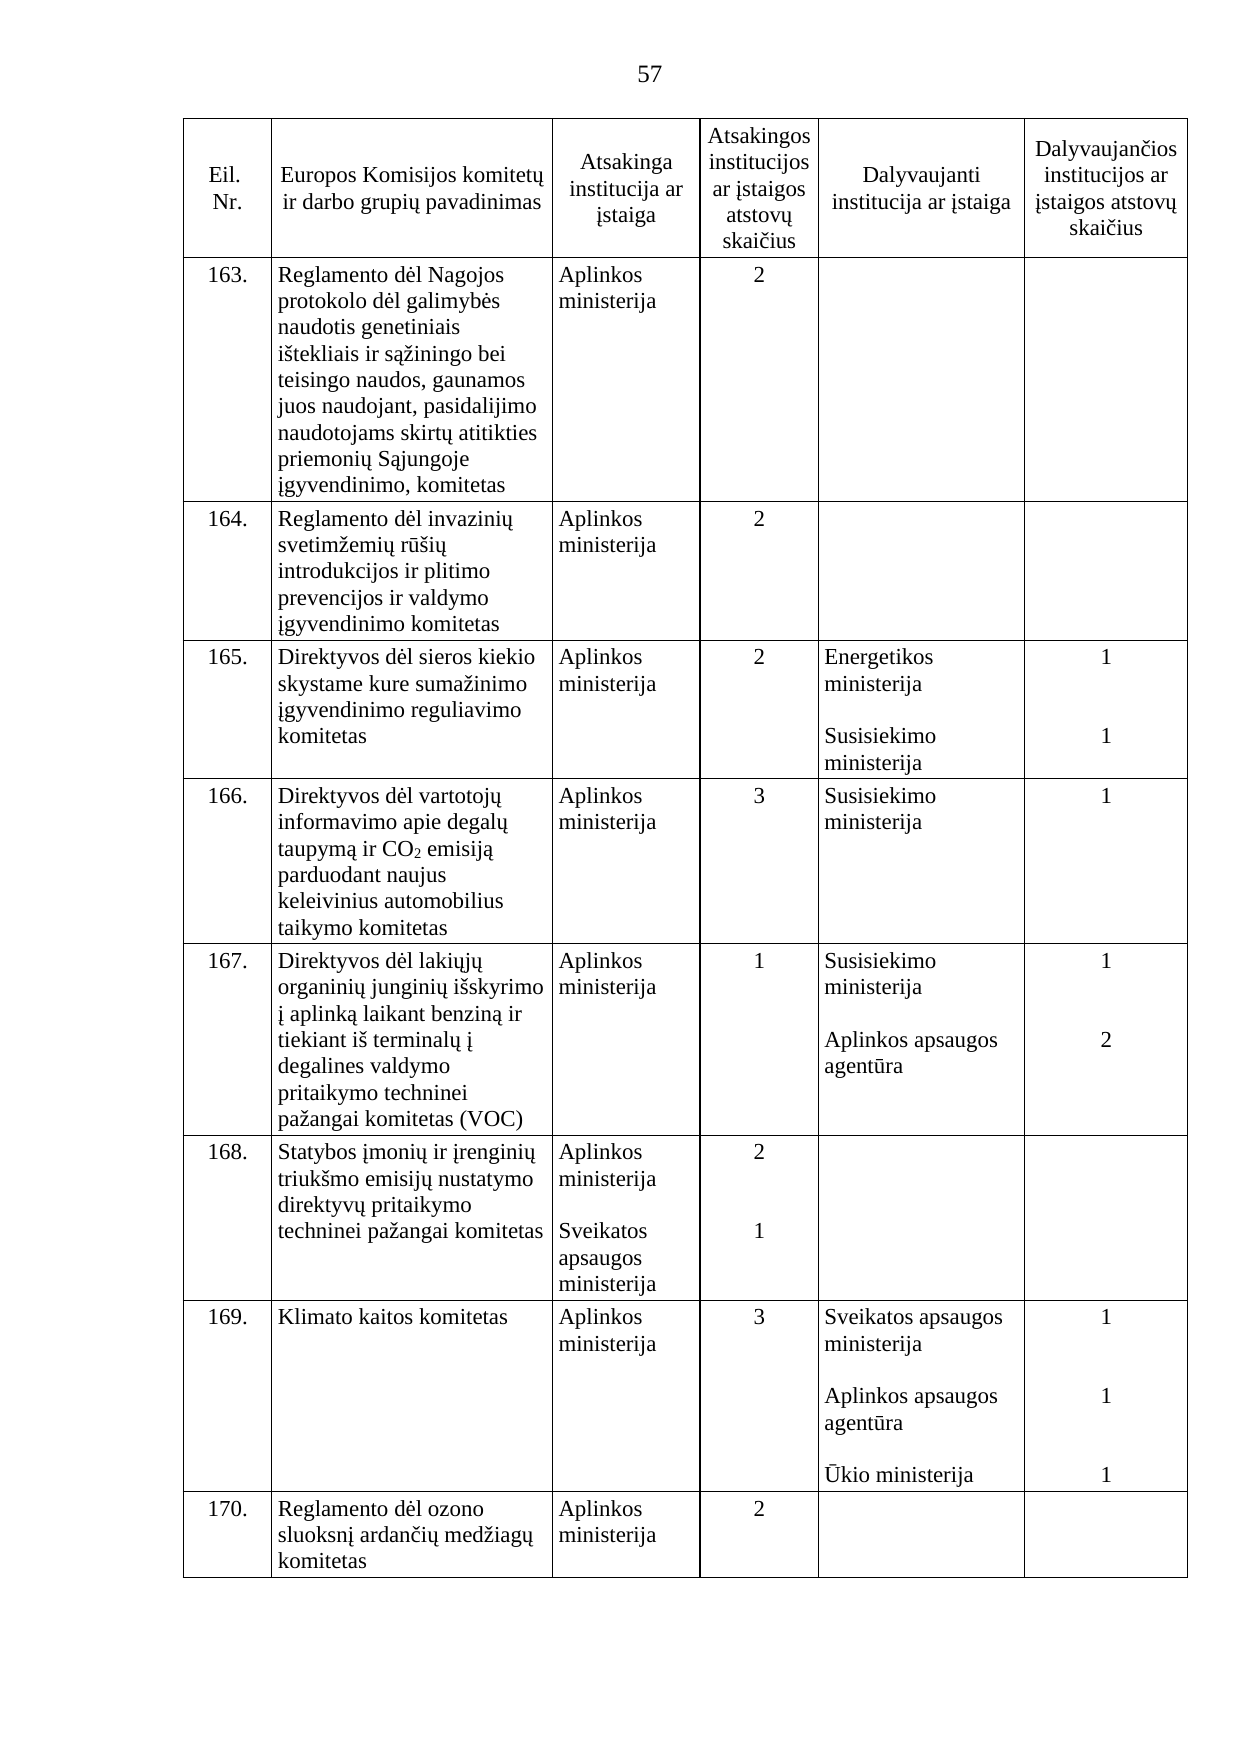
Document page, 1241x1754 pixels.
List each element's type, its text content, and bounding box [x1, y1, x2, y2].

table_cell [819, 1136, 1024, 1299]
table_cell Susisiekimo ministerija Aplinkos apsaugos agentūra [819, 944, 1024, 1134]
table_cell 1 [701, 944, 818, 1134]
table_header Dalyvaujančios institucijos ar įstaigos atstovų skaičius [1025, 119, 1187, 257]
table_cell Direktyvos dėl lakiųjų organinių junginių išskyrimo į aplinką laikant benziną ir tiekiant iš terminalų į degalines valdymo pritaikymo techninei pažangai komitetas (VOC) [272, 944, 552, 1134]
table_cell [819, 258, 1024, 501]
table_cell 2 [701, 502, 818, 639]
table_cell 1 1 [1025, 641, 1187, 778]
table_cell Aplinkos ministerija [553, 944, 699, 1134]
table_cell 163. [184, 258, 271, 501]
table_cell Statybos įmonių ir įrenginių triukšmo emisijų nustatymo direktyvų pritaikymo techninei pažangai komitetas [272, 1136, 552, 1299]
table_cell Susisiekimo ministerija [819, 779, 1024, 943]
table_cell 1 2 [1025, 944, 1187, 1134]
table_cell [1025, 258, 1187, 501]
table_cell Klimato kaitos komitetas [272, 1301, 552, 1491]
table_cell Direktyvos dėl sieros kiekio skystame kure sumažinimo įgyvendinimo reguliavimo komitetas [272, 641, 552, 778]
table_cell Reglamento dėl ozono sluoksnį ardančių medžiagų komitetas [272, 1492, 552, 1577]
table_cell 3 [701, 779, 818, 943]
table_cell 3 [701, 1301, 818, 1491]
table_cell 170. [184, 1492, 271, 1577]
table_cell [819, 1492, 1024, 1577]
table_cell Sveikatos apsaugos ministerija Aplinkos apsaugos agentūra Ūkio ministerija [819, 1301, 1024, 1491]
table_cell 1 1 1 [1025, 1301, 1187, 1491]
table_header Atsakinga institucija ar įstaiga [553, 119, 699, 257]
table_cell 165. [184, 641, 271, 778]
table_cell Aplinkos ministerija [553, 1492, 699, 1577]
table_cell 166. [184, 779, 271, 943]
table_cell Direktyvos dėl vartotojų informavimo apie degalų taupymą ir CO2 emisiją parduodant naujus keleivinius automobilius taikymo komitetas [272, 779, 552, 943]
table_cell [1025, 1492, 1187, 1577]
table_cell Aplinkos ministerija [553, 1301, 699, 1491]
table_header Europos Komisijos komitetų ir darbo grupių pavadinimas [272, 119, 552, 257]
table_cell 164. [184, 502, 271, 639]
table_cell 2 [701, 1492, 818, 1577]
table_cell Reglamento dėl invazinių svetimžemių rūšių introdukcijos ir plitimo prevencijos ir valdymo įgyvendinimo komitetas [272, 502, 552, 639]
table_cell Energetikos ministerija Susisiekimo ministerija [819, 641, 1024, 778]
table_header Eil. Nr. [184, 119, 271, 257]
table_cell [1025, 1136, 1187, 1299]
table_cell [1025, 502, 1187, 639]
table_cell Aplinkos ministerija [553, 641, 699, 778]
table_cell 1 [1025, 779, 1187, 943]
table_cell 2 1 [701, 1136, 818, 1299]
table_cell 169. [184, 1301, 271, 1491]
table_cell Aplinkos ministerija [553, 258, 699, 501]
table_cell 168. [184, 1136, 271, 1299]
table_header Dalyvaujanti institucija ar įstaiga [819, 119, 1024, 257]
table_cell 2 [701, 641, 818, 778]
table_cell [819, 502, 1024, 639]
table_cell 2 [701, 258, 818, 501]
table_cell Aplinkos ministerija [553, 779, 699, 943]
table_cell 167. [184, 944, 271, 1134]
table_header Atsakingos institucijos ar įstaigos atstovų skaičius [701, 119, 818, 257]
table_cell Aplinkos ministerija [553, 502, 699, 639]
table_cell Reglamento dėl Nagojos protokolo dėl galimybės naudotis genetiniais ištekliais ir sąžiningo bei teisingo naudos, gaunamos juos naudojant, pasidalijimo naudotojams skirtų atitikties priemonių Sąjungoje įgyvendinimo, komitetas [272, 258, 552, 501]
table_cell Aplinkos ministerija Sveikatos apsaugos ministerija [553, 1136, 699, 1299]
